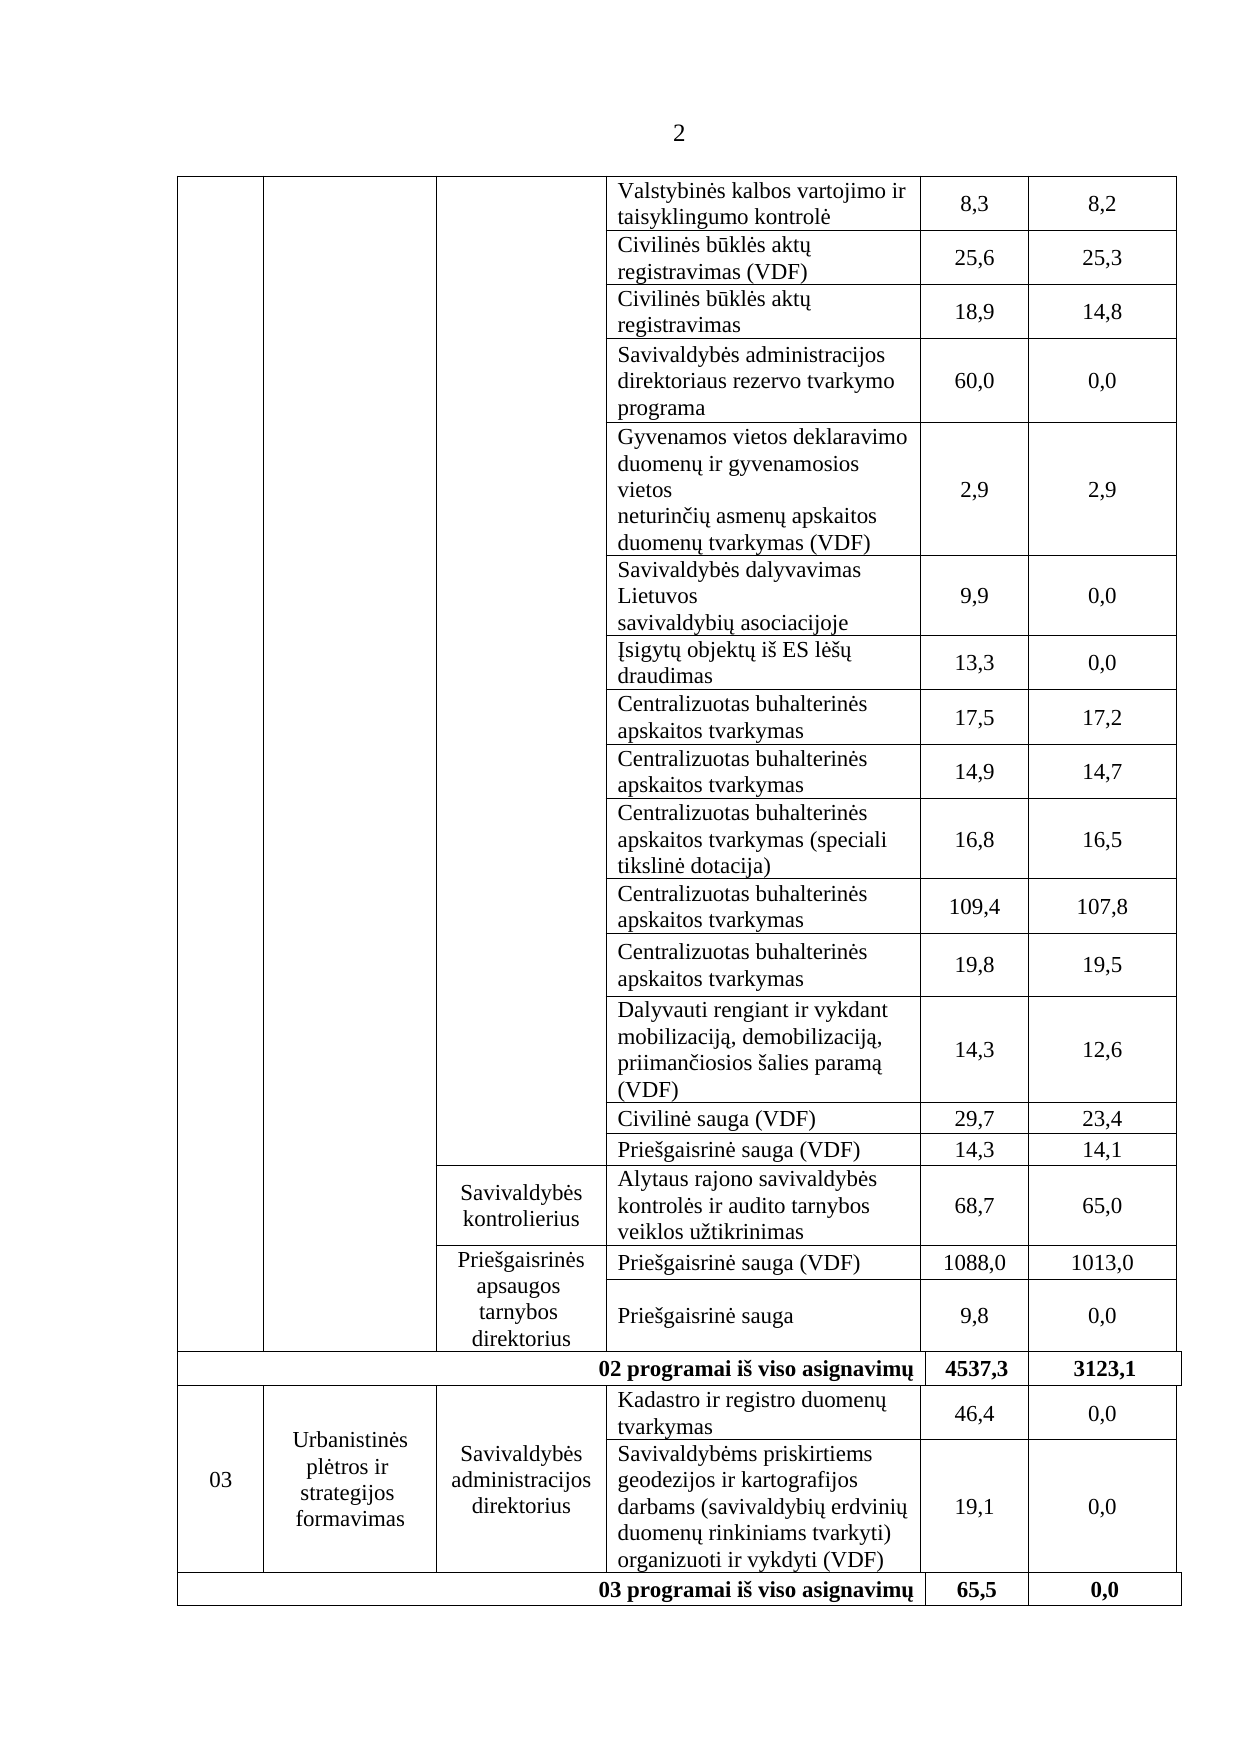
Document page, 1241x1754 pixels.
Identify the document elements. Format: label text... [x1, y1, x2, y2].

table_cell [1177, 1102, 1181, 1133]
table_cell Centralizuotas buhalterinės apskaitos tvarkymas [607, 934, 920, 996]
table_cell 17,5 [921, 690, 1028, 743]
table_cell 17,2 [1029, 690, 1176, 743]
table_cell 0,0 [1029, 1386, 1176, 1439]
table_cell 14,9 [921, 745, 1028, 798]
table_cell 16,8 [921, 799, 1028, 878]
table_cell Civilinė sauga (VDF) [607, 1103, 920, 1133]
table_cell 19,5 [1029, 934, 1176, 996]
table_cell [1177, 996, 1181, 1102]
table_cell Savivaldybės administracijos direktorius [437, 1386, 606, 1572]
table_cell Kadastro ir registro duomenų tvarkymas [607, 1386, 920, 1439]
table_cell [1177, 689, 1181, 743]
table_cell [1177, 744, 1181, 798]
table_cell Civilinės būklės aktų registravimas (VDF) [607, 231, 920, 284]
table_cell [264, 177, 436, 1351]
table_cell 12,6 [1029, 997, 1176, 1102]
table_cell [1177, 1165, 1181, 1244]
table_cell [1177, 878, 1181, 933]
table_cell [1177, 284, 1181, 338]
table_cell Urbanistinės plėtros ir strategijos formavimas [264, 1386, 436, 1572]
table_cell 03 programai iš viso asignavimų [178, 1573, 925, 1605]
table_cell 68,7 [921, 1166, 1028, 1244]
table_cell Valstybinės kalbos vartojimo ir taisyklingumo kontrolė [607, 177, 920, 230]
table_cell [1177, 1439, 1181, 1572]
table_cell Priešgaisrinė sauga [607, 1280, 920, 1351]
table_cell 109,4 [921, 879, 1028, 933]
table_cell 0,0 [1029, 1573, 1181, 1605]
table_cell [1177, 555, 1181, 635]
table_cell 03 [178, 1386, 263, 1572]
table_cell 02 programai iš viso asignavimų [178, 1352, 925, 1385]
table_cell 18,9 [921, 285, 1028, 338]
table_cell [1177, 798, 1181, 878]
table_cell 46,4 [921, 1386, 1028, 1439]
table_cell 3123,1 [1029, 1352, 1181, 1385]
table_cell 13,3 [921, 636, 1028, 689]
table_cell Centralizuotas buhalterinės apskaitos tvarkymas [607, 690, 920, 743]
table_cell 65,5 [926, 1573, 1028, 1605]
table_cell Priešgaisrinė sauga (VDF) [607, 1134, 920, 1164]
table_cell 19,8 [921, 934, 1028, 996]
table_cell 0,0 [1029, 556, 1176, 635]
table_cell [178, 177, 263, 1351]
table_cell 1088,0 [921, 1246, 1028, 1279]
table_cell [1177, 1133, 1181, 1164]
table_cell 9,8 [921, 1280, 1028, 1351]
table_cell [1177, 635, 1181, 689]
table_cell [1177, 933, 1181, 996]
table_cell 0,0 [1029, 1440, 1176, 1572]
table_cell 14,1 [1029, 1134, 1176, 1164]
table_cell Alytaus rajono savivaldybės kontrolės ir audito tarnybos veiklos užtikrinimas [607, 1166, 920, 1244]
table_cell Savivaldybės dalyvavimas Lietuvos savivaldybių asociacijoje [607, 556, 920, 635]
table_cell 65,0 [1029, 1166, 1176, 1244]
table_cell Centralizuotas buhalterinės apskaitos tvarkymas (speciali tikslinė dotacija) [607, 799, 920, 878]
table_cell [1177, 176, 1181, 230]
table_cell 60,0 [921, 339, 1028, 422]
table_cell 29,7 [921, 1103, 1028, 1133]
table_cell [1177, 338, 1181, 422]
table_cell 107,8 [1029, 879, 1176, 933]
table_cell Priešgaisrinės apsaugos tarnybos direktorius [437, 1246, 606, 1351]
table_cell Savivaldybės kontrolierius [437, 1166, 606, 1244]
table_cell Savivaldybės administracijos direktoriaus rezervo tvarkymo programa [607, 339, 920, 422]
table_cell 19,1 [921, 1440, 1028, 1572]
table_cell Centralizuotas buhalterinės apskaitos tvarkymas [607, 745, 920, 798]
table_cell 23,4 [1029, 1103, 1176, 1133]
table_cell [1177, 1279, 1181, 1351]
table_cell 14,8 [1029, 285, 1176, 338]
table_cell 8,3 [921, 177, 1028, 230]
table_cell Savivaldybėms priskirtiems geodezijos ir kartografijos darbams (savivaldybių erdvinių duomenų rinkiniams tvarkyti) organizuoti ir vykdyti (VDF) [607, 1440, 920, 1572]
table_cell [1177, 230, 1181, 284]
table_cell [1177, 1386, 1181, 1439]
table_cell 9,9 [921, 556, 1028, 635]
table_cell Dalyvauti rengiant ir vykdant mobilizaciją, demobilizaciją, priimančiosios šalies paramą (VDF) [607, 997, 920, 1102]
table_cell [437, 177, 606, 1164]
table_cell 14,3 [921, 997, 1028, 1102]
table_cell 25,3 [1029, 231, 1176, 284]
table_cell 14,7 [1029, 745, 1176, 798]
table_cell 14,3 [921, 1134, 1028, 1164]
table_cell Įsigytų objektų iš ES lėšų draudimas [607, 636, 920, 689]
table_cell 2,9 [921, 423, 1028, 555]
table_cell [1177, 1245, 1181, 1279]
table_cell Centralizuotas buhalterinės apskaitos tvarkymas [607, 879, 920, 933]
table_cell 0,0 [1029, 339, 1176, 422]
table_cell [1177, 422, 1181, 555]
table_cell 16,5 [1029, 799, 1176, 878]
table_cell 0,0 [1029, 1280, 1176, 1351]
table_cell 0,0 [1029, 636, 1176, 689]
table_cell Civilinės būklės aktų registravimas [607, 285, 920, 338]
table_cell 2,9 [1029, 423, 1176, 555]
table_cell 1013,0 [1029, 1246, 1176, 1279]
table_cell 25,6 [921, 231, 1028, 284]
table_cell Priešgaisrinė sauga (VDF) [607, 1246, 920, 1279]
table_cell 4537,3 [926, 1352, 1028, 1385]
table_cell Gyvenamos vietos deklaravimo duomenų ir gyvenamosios vietos neturinčių asmenų apskaitos duomenų tvarkymas (VDF) [607, 423, 920, 555]
table_cell 8,2 [1029, 177, 1176, 230]
